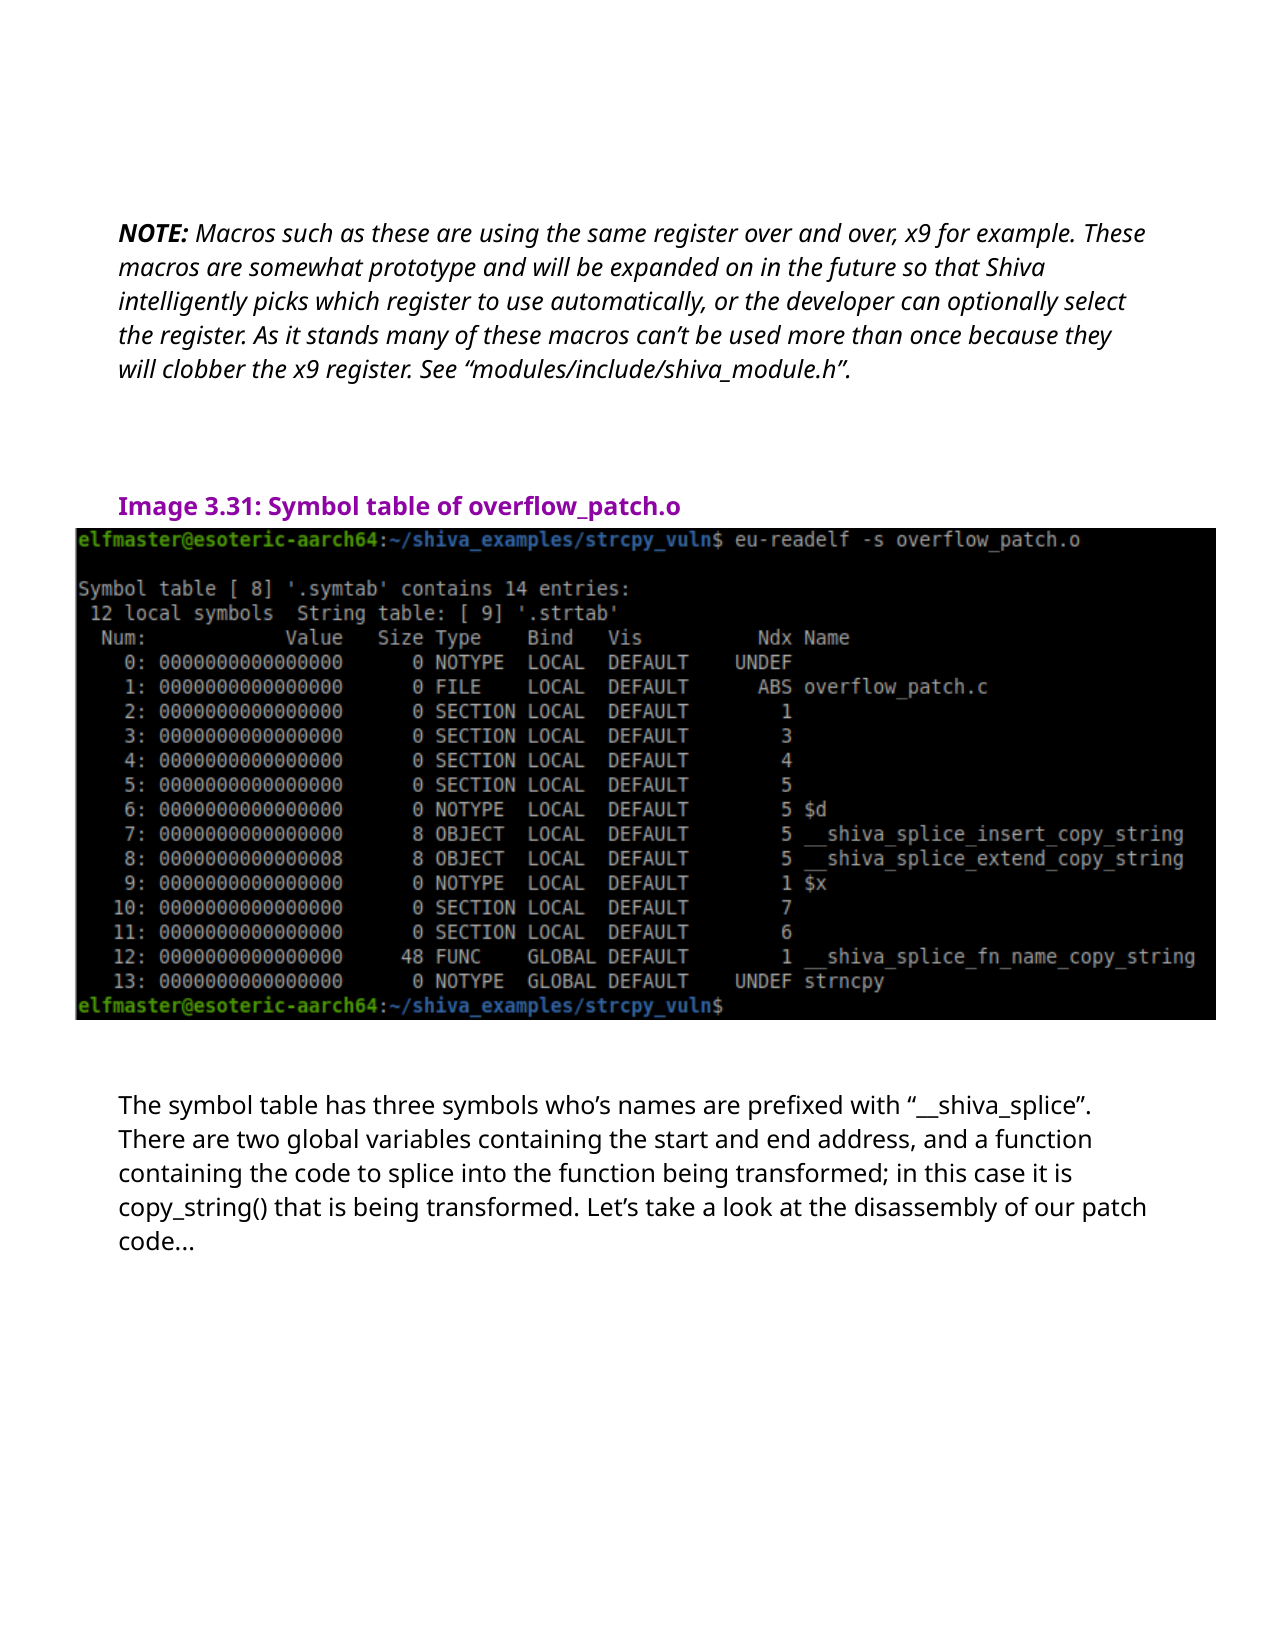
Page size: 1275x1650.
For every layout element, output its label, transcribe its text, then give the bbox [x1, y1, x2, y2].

text Image 3.31: Symbol table of overflow_patch.o [118, 488, 1157, 522]
picture [74, 528, 1216, 1020]
text The symbol table has three symbols who’s names are prefixed with “__shiva_splice”. There are two global variables containing the start and end address, and a function containing the code to splice into the function being transformed; in this case it is copy_string() that is being transformed. Let’s take a look at the disassembly of our patch code... [118, 1088, 1157, 1258]
text NOTE: Macros such as these are using the same register over and over, x9 for example. These macros are somewhat prototype and will be expanded on in the future so that Shiva intelligently picks which register to use automatically, or the developer can optionally select the register. As it stands many of these macros can’t be used more than once because they will clobber the x9 register. See “modules/include/shiva_module.h”. [118, 216, 1157, 386]
